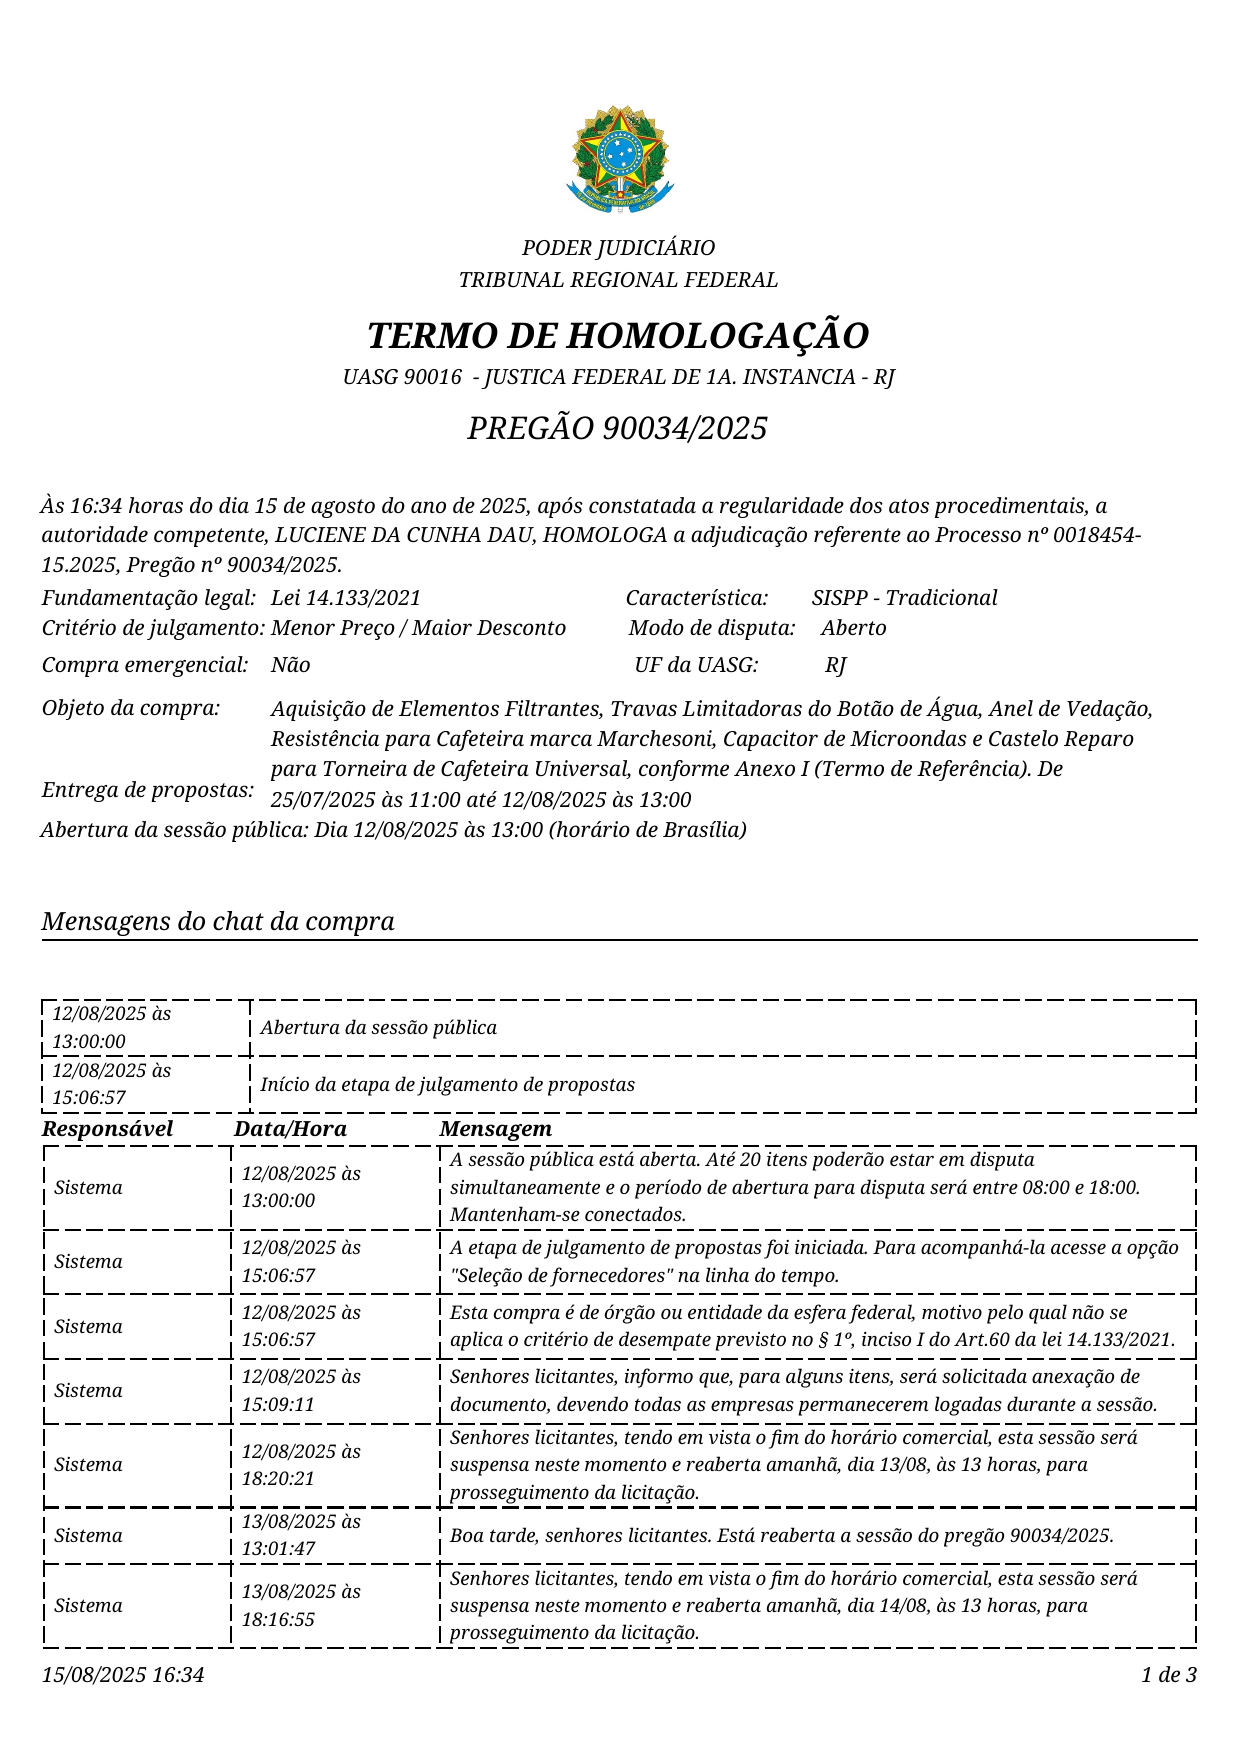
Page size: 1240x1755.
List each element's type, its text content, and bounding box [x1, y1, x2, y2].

table_cell Senhores licitantes, informo que, para alguns itens, será solicitada anexação de documento, devendo todas as empresas permanecerem logadas durante a sessão. [440, 1358, 1196, 1422]
table_header A sessão pública está aberta. Até 20 itens poderão estar em disputa simultaneamente e o período de abertura para disputa será entre 08:00 e 18:00. Mantenham-se conectados. [440, 1145, 1196, 1229]
table_header Sistema [44, 1145, 231, 1229]
table_cell 12/08/2025 às 18:20:21 [231, 1423, 439, 1506]
table_cell Senhores licitantes, tendo em vista o fim do horário comercial, esta sessão será suspensa neste momento e reaberta amanhã, dia 13/08, às 13 horas, para prosseguimento da licitação. [440, 1423, 1196, 1506]
table_cell Menor Preço / Maior Desconto Modo de disputa: Aberto [271, 613, 1175, 651]
table_header Fundamentação legal: [42, 583, 271, 613]
text Responsável Data/Hora Mensagem [42, 1114, 1200, 1142]
text Às 16:34 horas do dia 15 de agosto do ano de 2025, após constatada a regularidade dos atos procedimentais, a autoridade competente, LUCIENE DA CUNHA DAU, HOMOLOGA a adjudicação referente ao Processo nº 0018454-15.2025, Pregão nº 90034/2025. [40, 491, 1200, 578]
text PODER JUDICIÁRIO [42, 233, 1198, 261]
table_cell Critério de julgamento: [42, 613, 271, 651]
table_cell 13/08/2025 às 18:16:55 [231, 1563, 439, 1647]
table_cell 12/08/2025 às 15:09:11 [231, 1358, 439, 1422]
table_cell 12/08/2025 às 15:06:57 [231, 1229, 439, 1293]
text UASG 90016 - JUSTICA FEDERAL DE 1A. INSTANCIA - RJ [42, 362, 1198, 391]
table_cell Boa tarde, senhores licitantes. Está reaberta a sessão do pregão 90034/2025. [440, 1506, 1196, 1563]
table_cell A etapa de julgamento de propostas foi iniciada. Para acompanhá-la acesse a opção "Seleção de fornecedores" na linha do tempo. [440, 1229, 1196, 1293]
subtitle PREGÃO 90034/2025 [42, 406, 1198, 449]
table_header Lei 14.133/2021 Característica: SISPP - Tradicional [271, 583, 1175, 613]
table_cell 13/08/2025 às 13:01:47 [231, 1506, 439, 1563]
table_cell 12/08/2025 às 15:06:57 [231, 1293, 439, 1358]
subtitle TERMO DE HOMOLOGAÇÃO [42, 311, 1198, 359]
table_cell 12/08/2025 às 15:06:57 [42, 1055, 250, 1112]
table_cell Compra emergencial: Objeto da compra: Entrega de propostas: [42, 651, 271, 815]
table_cell Sistema [44, 1293, 231, 1358]
subtitle Mensagens do chat da compra [41, 904, 1200, 938]
table_cell Sistema [44, 1423, 231, 1506]
table_cell Início da etapa de julgamento de propostas [250, 1055, 1196, 1112]
table_header 12/08/2025 às 13:00:00 [231, 1145, 439, 1229]
table_cell Sistema [44, 1563, 231, 1647]
table_cell Sistema [44, 1506, 231, 1563]
text Abertura da sessão pública: Dia 12/08/2025 às 13:00 (horário de Brasília) [40, 815, 1200, 843]
table_cell Sistema [44, 1229, 231, 1293]
table_cell Senhores licitantes, tendo em vista o fim do horário comercial, esta sessão será suspensa neste momento e reaberta amanhã, dia 14/08, às 13 horas, para prosseguimento da licitação. [440, 1563, 1196, 1647]
table_header Abertura da sessão pública [250, 999, 1196, 1055]
table_cell Sistema [44, 1358, 231, 1422]
text TRIBUNAL REGIONAL FEDERAL [42, 265, 1198, 293]
table_cell Não UF da UASG: RJ Aquisição de Elementos Filtrantes, Travas Limitadoras do Botão de Água, Anel de Vedação, Resistência para Cafeteira marca Marchesoni, Capacitor de Microondas e Castelo Reparo para Torneira de Cafeteira Universal, conforme Anexo I (Termo de Referência). De 25/07/2025 às 11:00 até 12/08/2025 às 13:00 [271, 651, 1175, 815]
table_cell Esta compra é de órgão ou entidade da esfera federal, motivo pelo qual não se aplica o critério de desempate previsto no § 1º, inciso I do Art.60 da lei 14.133/2021. [440, 1293, 1196, 1358]
table_header 12/08/2025 às 13:00:00 [42, 999, 250, 1055]
